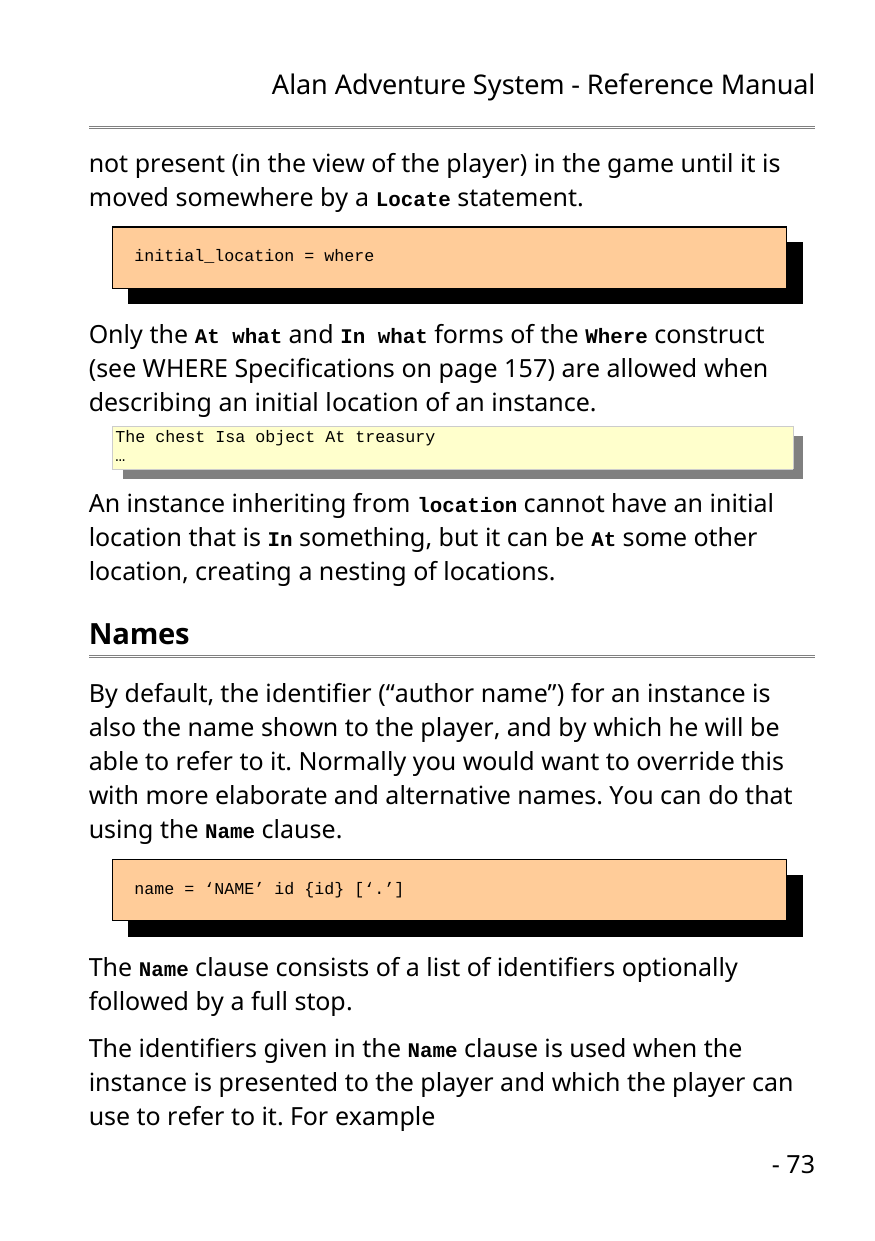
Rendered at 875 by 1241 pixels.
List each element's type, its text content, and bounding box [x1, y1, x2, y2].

text not present (in the view of the player) in the game until it is moved somewhere by a Locate statement. [88, 146, 815, 213]
text The chest Isa object At treasury … [113, 427, 793, 469]
text By default, the identifier (“author name”) for an instance is also the name shown to the player, and by which he will be able to refer to it. Normally you would want to override this with more elaborate and alternative names. You can do that using the Name clause. [88, 676, 815, 846]
text initial_location = where [113, 228, 786, 288]
subtitle Names [88, 613, 815, 657]
text name = ‘NAME’ id {id} [‘.’] [113, 860, 786, 920]
text The Name clause consists of a list of identifiers optionally followed by a full stop. [88, 950, 815, 1018]
text An instance inheriting from location cannot have an initial location that is In something, but it can be At some other location, creating a nesting of locations. [88, 486, 815, 588]
text Only the At what and In what forms of the Where construct (see WHERE Specifications on page 122) are allowed when describing an initial location of an instance. [88, 317, 815, 419]
text The identifiers given in the Name clause is used when the instance is presented to the player and which the player can use to refer to it. For example [88, 1031, 815, 1132]
